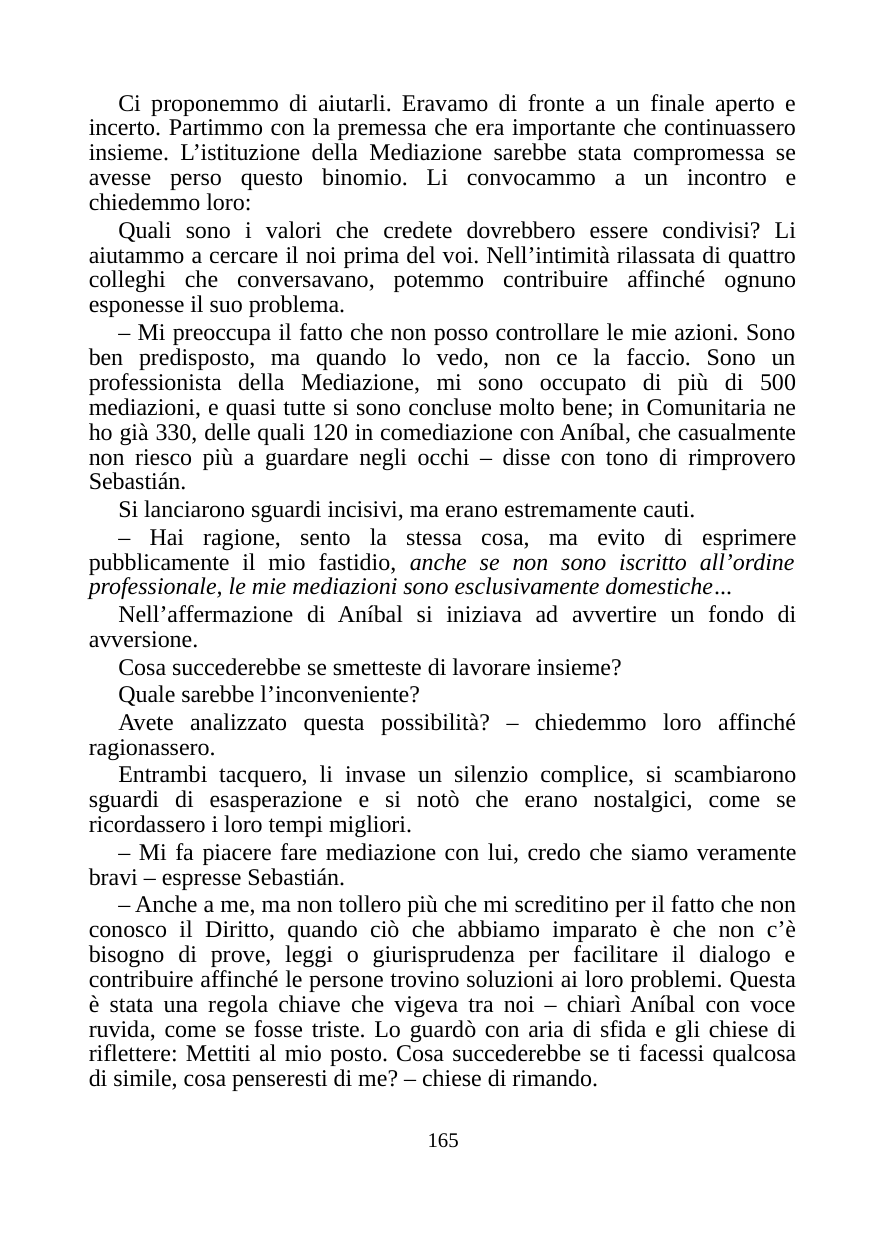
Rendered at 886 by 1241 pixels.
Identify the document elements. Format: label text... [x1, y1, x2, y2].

text Ci proponemmo di aiutarli. Eravamo di fronte a un finale aperto e incerto. Partimmo con la premessa che era importante che continuassero insieme. L’istituzione della Mediazione sarebbe stata compromessa se avesse perso questo binomio. Li convocammo a un incontro e chiedemmo loro: [88, 88, 797, 216]
text – Mi fa piacere fare mediazione con lui, credo che siamo veramente bravi – espresse Sebastián. [88, 838, 797, 890]
text – Hai ragione, sento la stessa cosa, ma evito di esprimere pubblicamente il mio fastidio, anche se non sono iscritto all’ordine professionale, le mie mediazioni sono esclusivamente domestiche... [88, 523, 797, 600]
text Quali sono i valori che credete dovrebbero essere condivisi? Li aiutammo a cercare il noi prima del voi. Nell’intimità rilassata di quattro colleghi che conversavano, potemmo contribuire affinché ognuno esponesse il suo problema. [88, 216, 797, 318]
text – Mi preoccupa il fatto che non posso controllare le mie azioni. Sono ben predisposto, ma quando lo vedo, non ce la faccio. Sono un professionista della Mediazione, mi sono occupato di più di 500 mediazioni, e quasi tutte si sono concluse molto bene; in Comunitaria ne ho già 330, delle quali 120 in comediazione con Aníbal, che casualmente non riesco più a guardare negli occhi – disse con tono di rimprovero Sebastián. [88, 318, 797, 495]
text Entrambi tacquero, li invase un silenzio complice, si scambiarono sguardi di esasperazione e si notò che erano nostalgici, come se ricordassero i loro tempi migliori. [88, 760, 797, 838]
text Si lanciarono sguardi incisivi, ma erano estremamente cauti. [88, 495, 797, 523]
text Cosa succederebbe se smetteste di lavorare insieme? [88, 652, 797, 680]
text Avete analizzato questa possibilità? – chiedemmo loro affinché ragionassero. [88, 708, 797, 760]
text Nell’affermazione di Aníbal si iniziava ad avvertire un fondo di avversione. [88, 600, 797, 652]
text – Anche a me, ma non tollero più che mi screditino per il fatto che non conosco il Diritto, quando ciò che abbiamo imparato è che non c’è bisogno di prove, leggi o giurisprudenza per facilitare il dialogo e contribuire affinché le persone trovino soluzioni ai loro problemi. Questa è stata una regola chiave che vigeva tra noi – chiarì Aníbal con voce ruvida, come se fosse triste. Lo guardò con aria di sfida e gli chiese di riflettere: Mettiti al mio posto. Cosa succederebbe se ti facessi qualcosa di simile, cosa penseresti di me? – chiese di rimando. [88, 890, 797, 1092]
text Quale sarebbe l’inconveniente? [88, 680, 797, 708]
